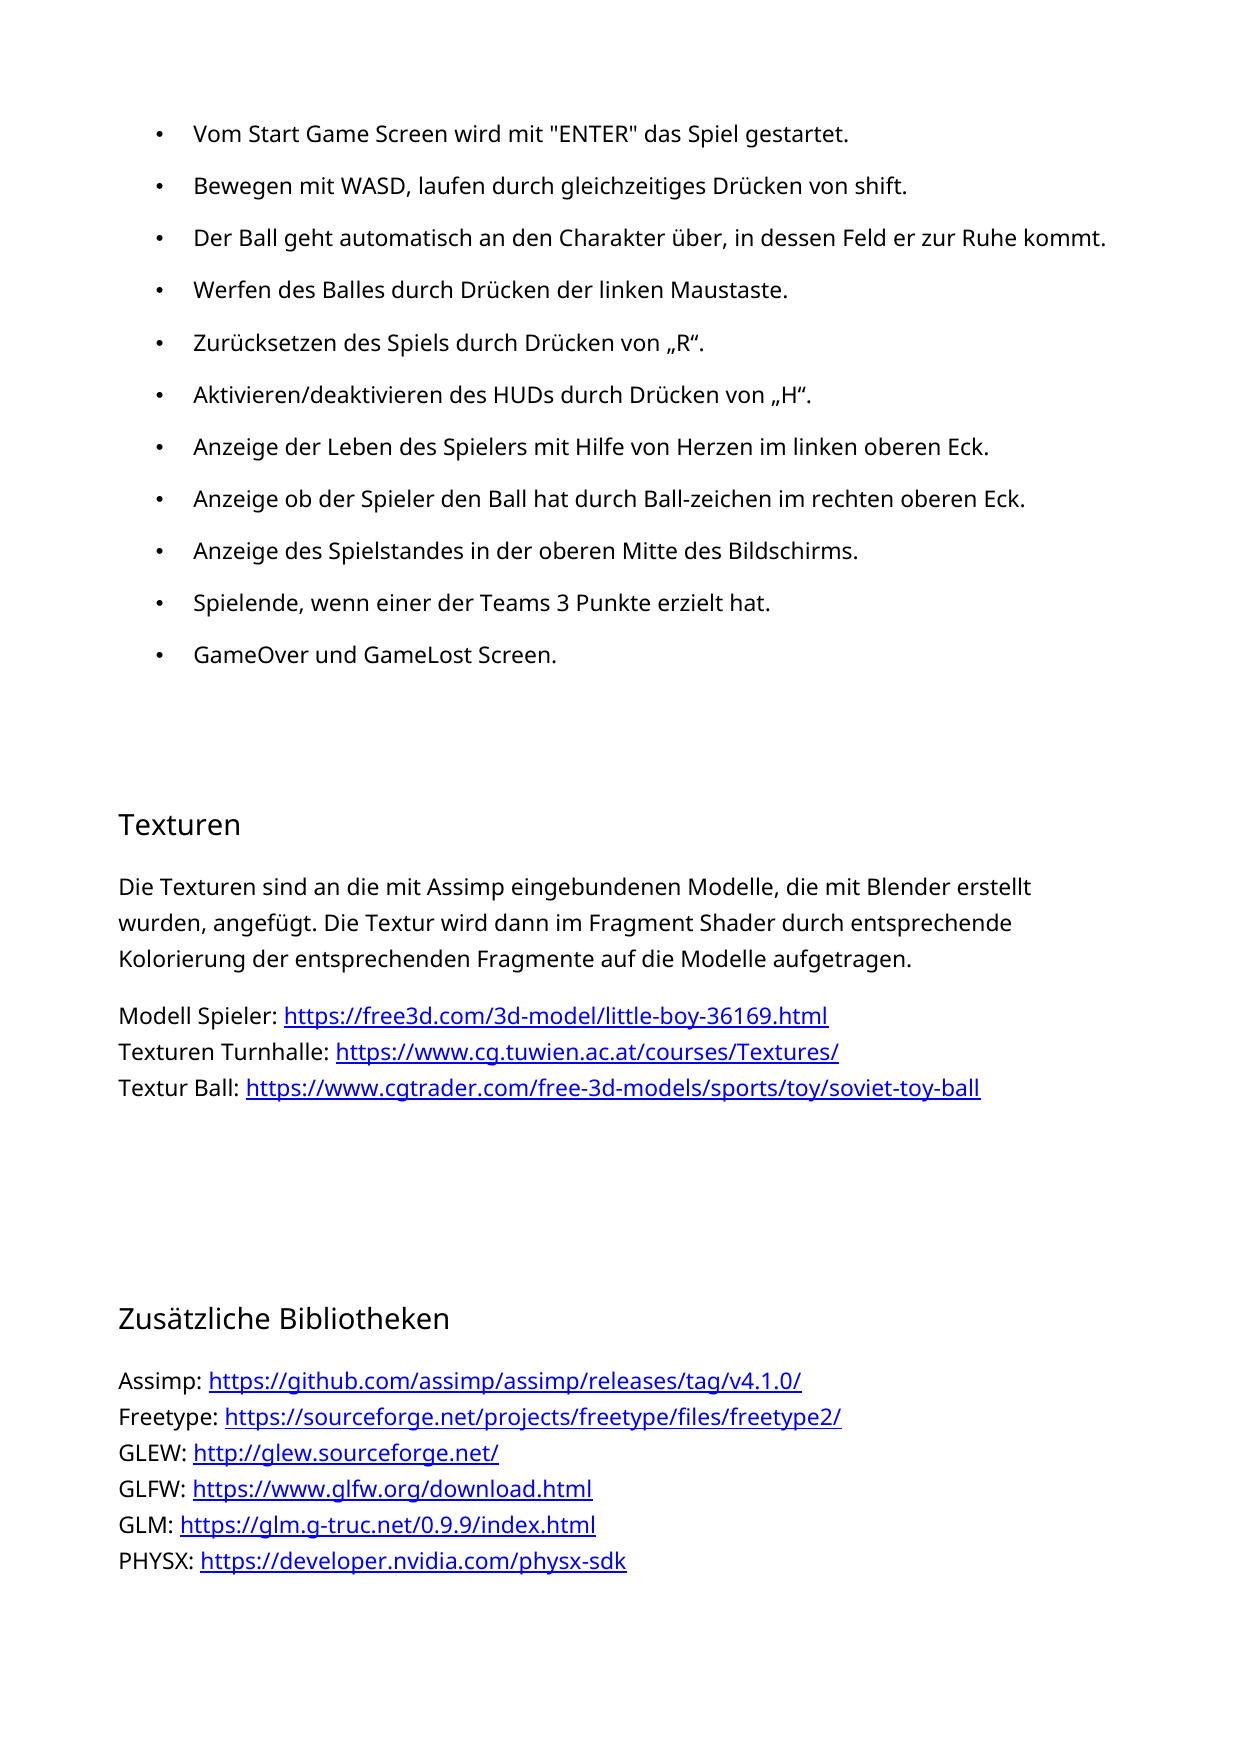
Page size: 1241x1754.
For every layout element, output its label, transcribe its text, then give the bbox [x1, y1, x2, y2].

list Der Ball geht automatisch an den Charakter über, in dessen Feld er zur Ruhe kommt. [156, 222, 1122, 253]
list Spielende, wenn einer der Teams 3 Punkte erzielt hat. [156, 587, 1122, 618]
list Anzeige des Spielstandes in der oberen Mitte des Bildschirms. [156, 535, 1122, 566]
text Zusätzliche Bibliotheken [118, 1299, 1122, 1338]
list Bewegen mit WASD, laufen durch gleichzeitiges Drücken von shift. [156, 170, 1122, 201]
list Aktivieren/deaktivieren des HUDs durch Drücken von „H“. [156, 378, 1122, 410]
list GameOver und GameLost Screen. [156, 639, 1122, 670]
list Werfen des Balles durch Drücken der linken Maustaste. [156, 274, 1122, 306]
list Vom Start Game Screen wird mit "ENTER" das Spiel gestartet. [156, 118, 1122, 149]
text Assimp: https://github.com/assimp/assimp/releases/tag/v4.1.0/ Freetype: https://sourceforge.net/projects/freetype/files/freetype2/ GLEW: http://glew.sourceforge.net/ GLFW: https://www.glfw.org/download.html GLM: https://glm.g-truc.net/0.9.9/index.html PHYSX: https://developer.nvidia.com/physx-sdk [118, 1365, 1122, 1576]
list Anzeige ob der Spieler den Ball hat durch Ball-zeichen im rechten oberen Eck. [156, 483, 1122, 514]
list Zurücksetzen des Spiels durch Drücken von „R“. [156, 326, 1122, 358]
text Die Texturen sind an die mit Assimp eingebundenen Modelle, die mit Blender erstellt wurden, angefügt. Die Textur wird dann im Fragment Shader durch entsprechende Kolorierung der entsprechenden Fragmente auf die Modelle aufgetragen. [118, 871, 1122, 974]
list Anzeige der Leben des Spielers mit Hilfe von Herzen im linken oberen Eck. [156, 431, 1122, 462]
text Modell Spieler: https://free3d.com/3d-model/little-boy-36169.html Texturen Turnhalle: https://www.cg.tuwien.ac.at/courses/Textures/ Textur Ball: https://www.cgtrader.com/free-3d-models/sports/toy/soviet-toy-ball [118, 1000, 1122, 1103]
text Texturen [118, 804, 1122, 844]
